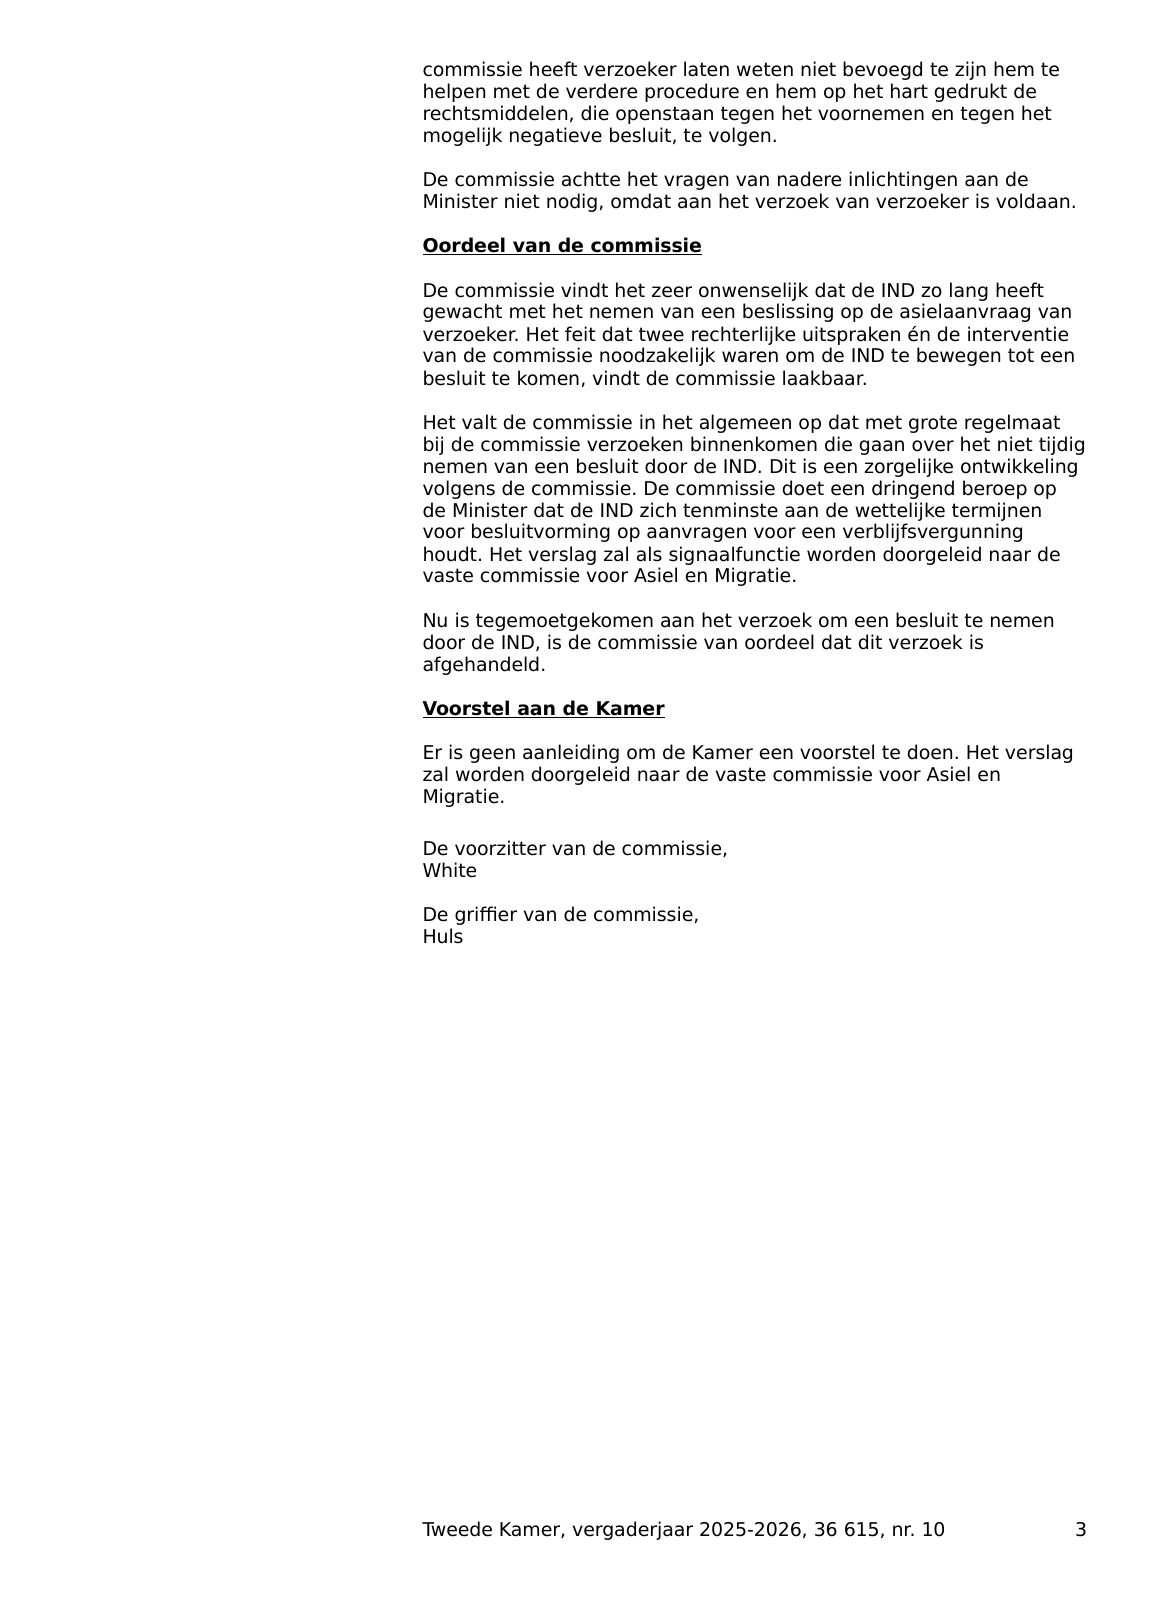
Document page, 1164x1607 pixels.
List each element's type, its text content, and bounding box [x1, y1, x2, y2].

text commissie heeft verzoeker laten weten niet bevoegd te zijn hem te helpen met de verdere procedure en hem op het hart gedrukt de rechtsmiddelen, die openstaan tegen het voornemen en tegen het mogelijk negatieve besluit, te volgen. [422, 59, 1087, 147]
text De commissie vindt het zeer onwenselijk dat de IND zo lang heeft gewacht met het nemen van een beslissing op de asielaanvraag van verzoeker. Het feit dat twee rechterlijke uitspraken én de interventie van de commissie noodzakelijk waren om de IND te bewegen tot een besluit te komen, vindt de commissie laakbaar. [422, 279, 1087, 389]
text De griffier van de commissie, Huls [422, 904, 1087, 948]
subtitle Voorstel aan de Kamer [422, 698, 1087, 720]
text De commissie achtte het vragen van nadere inlichtingen aan de Minister niet nodig, omdat aan het verzoek van verzoeker is voldaan. [422, 169, 1087, 213]
text Nu is tegemoetgekomen aan het verzoek om een besluit te nemen door de IND, is de commissie van oordeel dat dit verzoek is afgehandeld. [422, 609, 1087, 676]
text Er is geen aanleiding om de Kamer een voorstel te doen. Het verslag zal worden doorgeleid naar de vaste commissie voor Asiel en Migratie. [422, 742, 1087, 808]
text Het valt de commissie in het algemeen op dat met grote regelmaat bij de commissie verzoeken binnenkomen die gaan over het niet tijdig nemen van een besluit door de IND. Dit is een zorgelijke ontwikkeling volgens de commissie. De commissie doet een dringend beroep op de Minister dat de IND zich tenminste aan de wettelijke termijnen voor besluitvorming op aanvragen voor een verblijfsvergunning houdt. Het verslag zal als signaalfunctie worden doorgeleid naar de vaste commissie voor Asiel en Migratie. [422, 412, 1087, 587]
subtitle Oordeel van de commissie [422, 235, 1087, 257]
text De voorzitter van de commissie, White [422, 838, 1087, 882]
